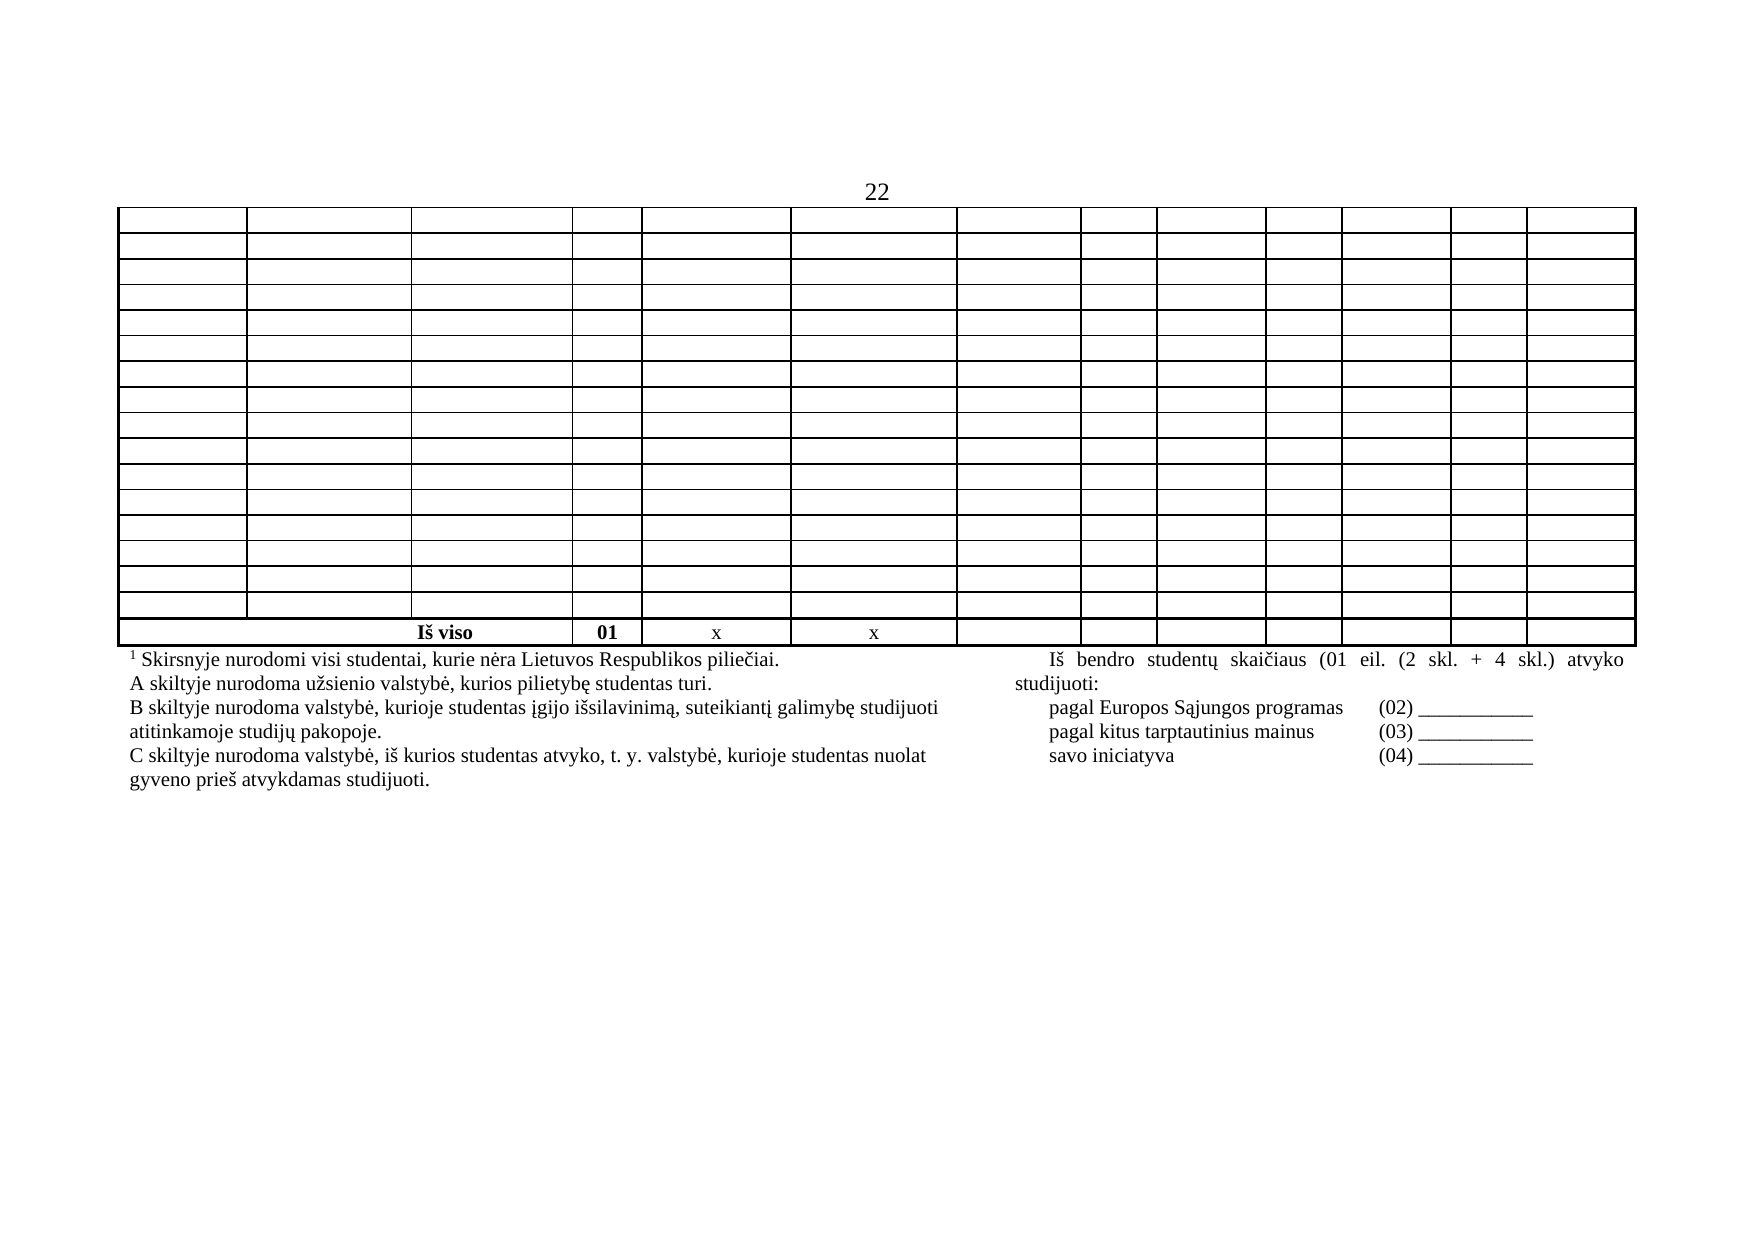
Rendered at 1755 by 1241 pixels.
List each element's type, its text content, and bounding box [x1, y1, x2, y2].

table_cell [1082, 593, 1156, 617]
table_cell [248, 336, 411, 360]
table_cell [248, 490, 411, 514]
table_cell [248, 362, 411, 386]
table_cell [643, 413, 790, 437]
table_cell [958, 311, 1080, 335]
table_cell [120, 439, 246, 463]
table_cell [1082, 413, 1156, 437]
table_cell [573, 413, 641, 437]
table_cell [1267, 413, 1341, 437]
table_cell [1082, 439, 1156, 463]
table_cell [643, 285, 790, 309]
table_cell [958, 567, 1080, 591]
table_cell [1082, 620, 1156, 644]
table_cell [1452, 260, 1526, 283]
table_cell [1158, 593, 1265, 617]
table_cell [792, 465, 956, 488]
table_cell [1452, 311, 1526, 335]
table_cell [1158, 413, 1265, 437]
table_cell [1343, 285, 1450, 309]
table_cell [573, 516, 641, 540]
table_cell [573, 465, 641, 488]
table_cell [1267, 439, 1341, 463]
table_cell [1082, 490, 1156, 514]
table_cell [573, 439, 641, 463]
table_cell [573, 234, 641, 258]
table_cell [248, 413, 411, 437]
table_cell [958, 490, 1080, 514]
table_cell [573, 593, 641, 617]
table_cell [643, 490, 790, 514]
table_cell [958, 439, 1080, 463]
table_cell [573, 311, 641, 335]
table_cell [573, 567, 641, 591]
table_cell [412, 593, 572, 617]
table_cell [792, 336, 956, 360]
table_cell [1267, 620, 1341, 644]
table_cell [1452, 439, 1526, 463]
table_cell [1267, 388, 1341, 412]
table_cell [412, 208, 572, 232]
table_cell [573, 260, 641, 283]
table_cell [573, 285, 641, 309]
table_cell [573, 362, 641, 386]
table_cell [1528, 388, 1634, 412]
table_cell [412, 439, 572, 463]
table_cell [1343, 439, 1450, 463]
table_cell [643, 336, 790, 360]
table_cell [792, 260, 956, 283]
table_cell [792, 439, 956, 463]
table_cell [1528, 336, 1634, 360]
table_cell [1267, 541, 1341, 565]
table_cell [1528, 311, 1634, 335]
table_cell [1158, 234, 1265, 258]
table_cell [1343, 311, 1450, 335]
table_cell [1343, 465, 1450, 488]
table_cell Iš bendro studentų skaičiaus (01 eil. (2 skl. + 4 skl.) atvyko studijuoti: pagal Europos Sąjungos programas (02) ___________ pagal kitus tarptautinius mainus (03) ___________ savo iniciatyva (04) ___________ [1004, 647, 1636, 791]
table_cell [958, 593, 1080, 617]
table_cell [412, 260, 572, 283]
table_cell [1158, 311, 1265, 335]
table_cell [792, 234, 956, 258]
table_cell [120, 260, 246, 283]
table_cell [412, 567, 572, 591]
table_cell [1158, 465, 1265, 488]
table_cell [1267, 234, 1341, 258]
table_cell [792, 516, 956, 540]
table_cell [643, 208, 790, 232]
table_cell [1267, 490, 1341, 514]
table_cell [120, 593, 246, 617]
table_cell [1082, 234, 1156, 258]
table_cell [643, 234, 790, 258]
table_cell [643, 465, 790, 488]
table_cell [1267, 593, 1341, 617]
table_cell [1082, 567, 1156, 591]
table_cell [792, 490, 956, 514]
table_cell x [643, 620, 790, 644]
table_cell [1528, 362, 1634, 386]
table_cell x [792, 620, 956, 644]
table_cell [792, 413, 956, 437]
table_cell [1452, 620, 1526, 644]
table_cell [958, 620, 1080, 644]
table_cell [412, 311, 572, 335]
table_cell [1343, 388, 1450, 412]
table_cell [1452, 234, 1526, 258]
table_cell [792, 388, 956, 412]
table_cell [248, 567, 411, 591]
table_cell [1452, 336, 1526, 360]
table_cell [792, 567, 956, 591]
table_cell [412, 465, 572, 488]
table_cell [573, 490, 641, 514]
table_cell [643, 388, 790, 412]
table_cell [792, 311, 956, 335]
table_cell [643, 593, 790, 617]
table_cell [1528, 620, 1634, 644]
table_cell [1082, 208, 1156, 232]
table_cell [120, 234, 246, 258]
table_cell [1082, 362, 1156, 386]
table_cell [1158, 541, 1265, 565]
table_cell [1343, 336, 1450, 360]
table_cell [643, 439, 790, 463]
table_cell 01 [573, 620, 641, 644]
table_cell [1343, 620, 1450, 644]
table_cell [1452, 465, 1526, 488]
table_cell [412, 285, 572, 309]
table_cell [1267, 285, 1341, 309]
table_cell [1158, 439, 1265, 463]
table_cell [412, 541, 572, 565]
table_cell [573, 208, 641, 232]
table_cell [120, 285, 246, 309]
table_cell [1528, 567, 1634, 591]
table_cell [248, 388, 411, 412]
table_cell [1343, 567, 1450, 591]
table_cell [1343, 541, 1450, 565]
table_cell [573, 388, 641, 412]
table_cell [1158, 567, 1265, 591]
table_cell [1158, 208, 1265, 232]
table_cell [1082, 516, 1156, 540]
table_cell [120, 516, 246, 540]
table_cell [792, 285, 956, 309]
table_cell [792, 208, 956, 232]
table_cell [1267, 208, 1341, 232]
table_cell [1528, 285, 1634, 309]
table_cell [1343, 260, 1450, 283]
table_cell [120, 490, 246, 514]
table_cell [120, 362, 246, 386]
table_cell [1452, 490, 1526, 514]
table_cell [1082, 465, 1156, 488]
table_cell [412, 413, 572, 437]
table_cell [573, 541, 641, 565]
table_cell [1528, 593, 1634, 617]
table_cell [248, 260, 411, 283]
table_cell [1267, 516, 1341, 540]
table_cell [1452, 208, 1526, 232]
table_cell [1528, 490, 1634, 514]
table_cell [1158, 516, 1265, 540]
table_cell [1343, 413, 1450, 437]
table_cell [1082, 336, 1156, 360]
table_cell [1528, 234, 1634, 258]
table_cell [958, 285, 1080, 309]
table_cell [1452, 362, 1526, 386]
table_cell [1452, 285, 1526, 309]
table_cell [412, 490, 572, 514]
table_cell [248, 516, 411, 540]
table_cell [1343, 593, 1450, 617]
table_cell [412, 388, 572, 412]
table_cell [248, 593, 411, 617]
table_cell [412, 336, 572, 360]
table_cell [120, 388, 246, 412]
table_cell [1082, 260, 1156, 283]
table_cell [1158, 260, 1265, 283]
table_cell [248, 465, 411, 488]
table_cell [1343, 234, 1450, 258]
table_cell [643, 516, 790, 540]
table_cell [1452, 593, 1526, 617]
table_cell [1082, 388, 1156, 412]
table_cell [412, 234, 572, 258]
table_cell [792, 593, 956, 617]
table_cell [1158, 388, 1265, 412]
table_cell [248, 234, 411, 258]
table_cell [958, 516, 1080, 540]
table_cell [958, 208, 1080, 232]
table_cell [1528, 541, 1634, 565]
table_cell [1452, 541, 1526, 565]
table_cell [1343, 516, 1450, 540]
table_cell [1267, 362, 1341, 386]
table_cell [1343, 208, 1450, 232]
table_cell [248, 208, 411, 232]
table_cell [1267, 260, 1341, 283]
table_cell [1528, 439, 1634, 463]
table_cell [412, 516, 572, 540]
table_cell [643, 260, 790, 283]
table_cell [1528, 260, 1634, 283]
table_cell [120, 465, 246, 488]
table_cell [958, 362, 1080, 386]
table_cell [573, 336, 641, 360]
table_cell [1082, 311, 1156, 335]
table_cell 1 Skirsnyje nurodomi visi studentai, kurie nėra Lietuvos Respublikos piliečiai. A skiltyje nurodoma užsienio valstybė, kurios pilietybę studentas turi. B skiltyje nurodoma valstybė, kurioje studentas įgijo išsilavinimą, suteikiantį galimybę studijuoti atitinkamoje studijų pakopoje. C skiltyje nurodoma valstybė, iš kurios studentas atvyko, t. y. valstybė, kurioje studentas nuolat gyveno prieš atvykdamas studijuoti. [118, 647, 1003, 791]
table_cell [1267, 465, 1341, 488]
table_cell [248, 541, 411, 565]
table_cell [643, 541, 790, 565]
table_cell [248, 311, 411, 335]
table_cell [958, 336, 1080, 360]
table_cell [1343, 490, 1450, 514]
table_cell [120, 311, 246, 335]
table_cell [1528, 516, 1634, 540]
table_cell [1158, 362, 1265, 386]
table_cell [120, 413, 246, 437]
table_cell [958, 388, 1080, 412]
table_cell Iš viso [120, 620, 572, 644]
table_cell [1267, 336, 1341, 360]
table_cell [1082, 541, 1156, 565]
table_cell [958, 541, 1080, 565]
table_cell [792, 362, 956, 386]
table_cell [1082, 285, 1156, 309]
table_cell [958, 413, 1080, 437]
table_cell [958, 260, 1080, 283]
table_cell [120, 208, 246, 232]
table_cell [1158, 490, 1265, 514]
table_cell [1452, 413, 1526, 437]
table_cell [643, 567, 790, 591]
table_cell [1158, 620, 1265, 644]
table_cell [643, 311, 790, 335]
table_cell [1267, 567, 1341, 591]
table_cell [120, 567, 246, 591]
table_cell [1528, 465, 1634, 488]
table_cell [792, 541, 956, 565]
table_cell [1452, 567, 1526, 591]
table_cell [1452, 388, 1526, 412]
table_cell [1267, 311, 1341, 335]
table_cell [248, 285, 411, 309]
table_cell [412, 362, 572, 386]
table_cell [1158, 285, 1265, 309]
table_cell [120, 336, 246, 360]
table_cell [120, 541, 246, 565]
table_cell [1528, 208, 1634, 232]
table_cell [643, 362, 790, 386]
table_cell [1528, 413, 1634, 437]
table_cell [958, 234, 1080, 258]
table_cell [1158, 336, 1265, 360]
table_cell [1343, 362, 1450, 386]
table_cell [248, 439, 411, 463]
table_cell [958, 465, 1080, 488]
table_cell [1452, 516, 1526, 540]
